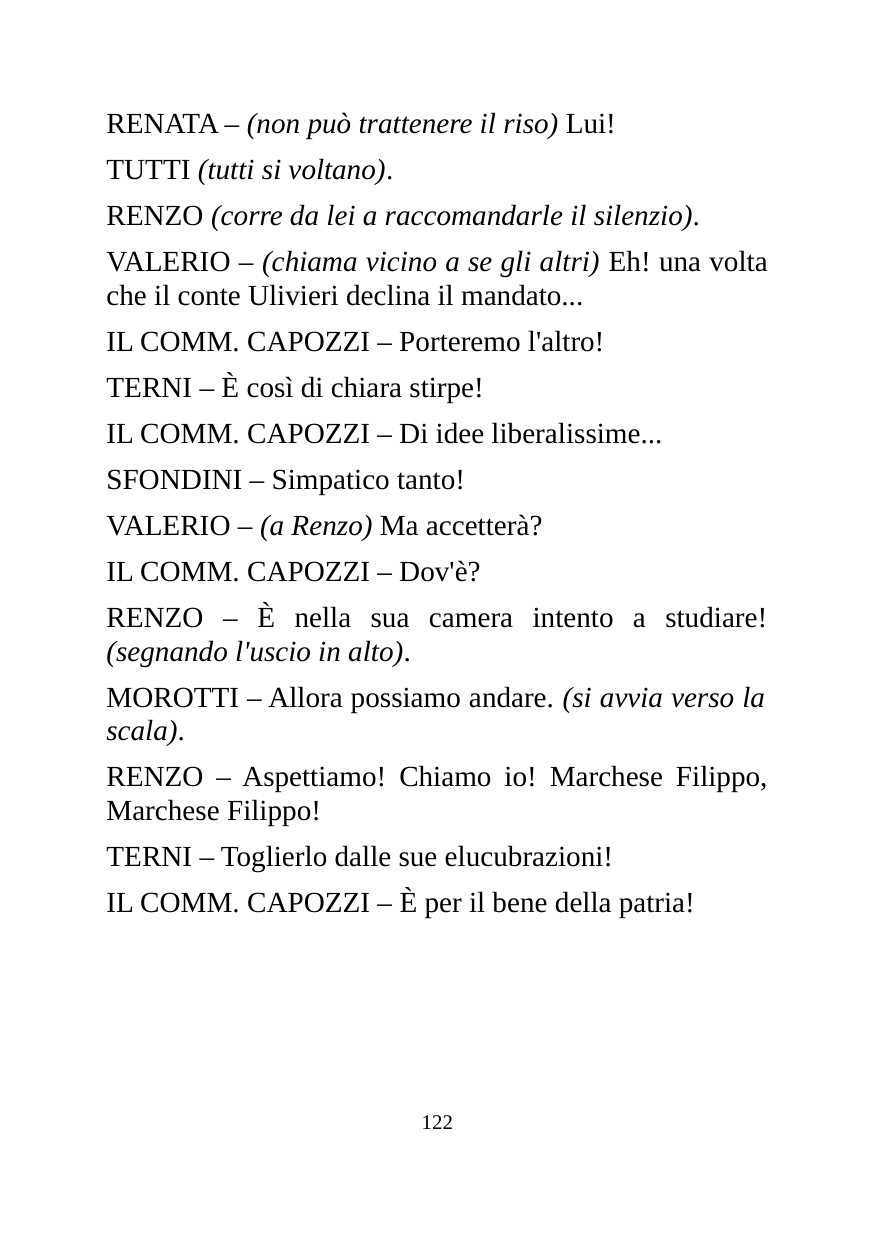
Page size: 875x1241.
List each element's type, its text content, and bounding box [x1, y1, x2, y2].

text VALERIO – (chiama vicino a se gli altri) Eh! una volta che il conte Ulivieri declina il mandato... [106, 244, 768, 311]
text IL COMM. CAPOZZI – Dov'è? [106, 554, 768, 588]
text TERNI – Toglierlo dalle sue elucubrazioni! [106, 839, 768, 872]
text RENZO – Aspettiamo! Chiamo io! Marchese Filippo, Marchese Filippo! [106, 759, 768, 826]
text RENZO (corre da lei a raccomandarle il silenzio). [106, 198, 768, 232]
text IL COMM. CAPOZZI – Di idee liberalissime... [106, 416, 768, 449]
text MOROTTI – Allora possiamo andare. (si avvia verso la scala). [106, 680, 768, 747]
text IL COMM. CAPOZZI – È per il bene della patria! [106, 885, 768, 918]
text SFONDINI – Simpatico tanto! [106, 462, 768, 496]
text TUTTI (tutti si voltano). [106, 152, 768, 186]
text IL COMM. CAPOZZI – Porteremo l'altro! [106, 324, 768, 357]
text RENATA – (non può trattenere il riso) Lui! [106, 106, 768, 140]
text VALERIO – (a Renzo) Ma accetterà? [106, 508, 768, 542]
text RENZO – È nella sua camera intento a studiare! (segnando l'uscio in alto). [106, 600, 768, 667]
text TERNI – È così di chiara stirpe! [106, 370, 768, 403]
